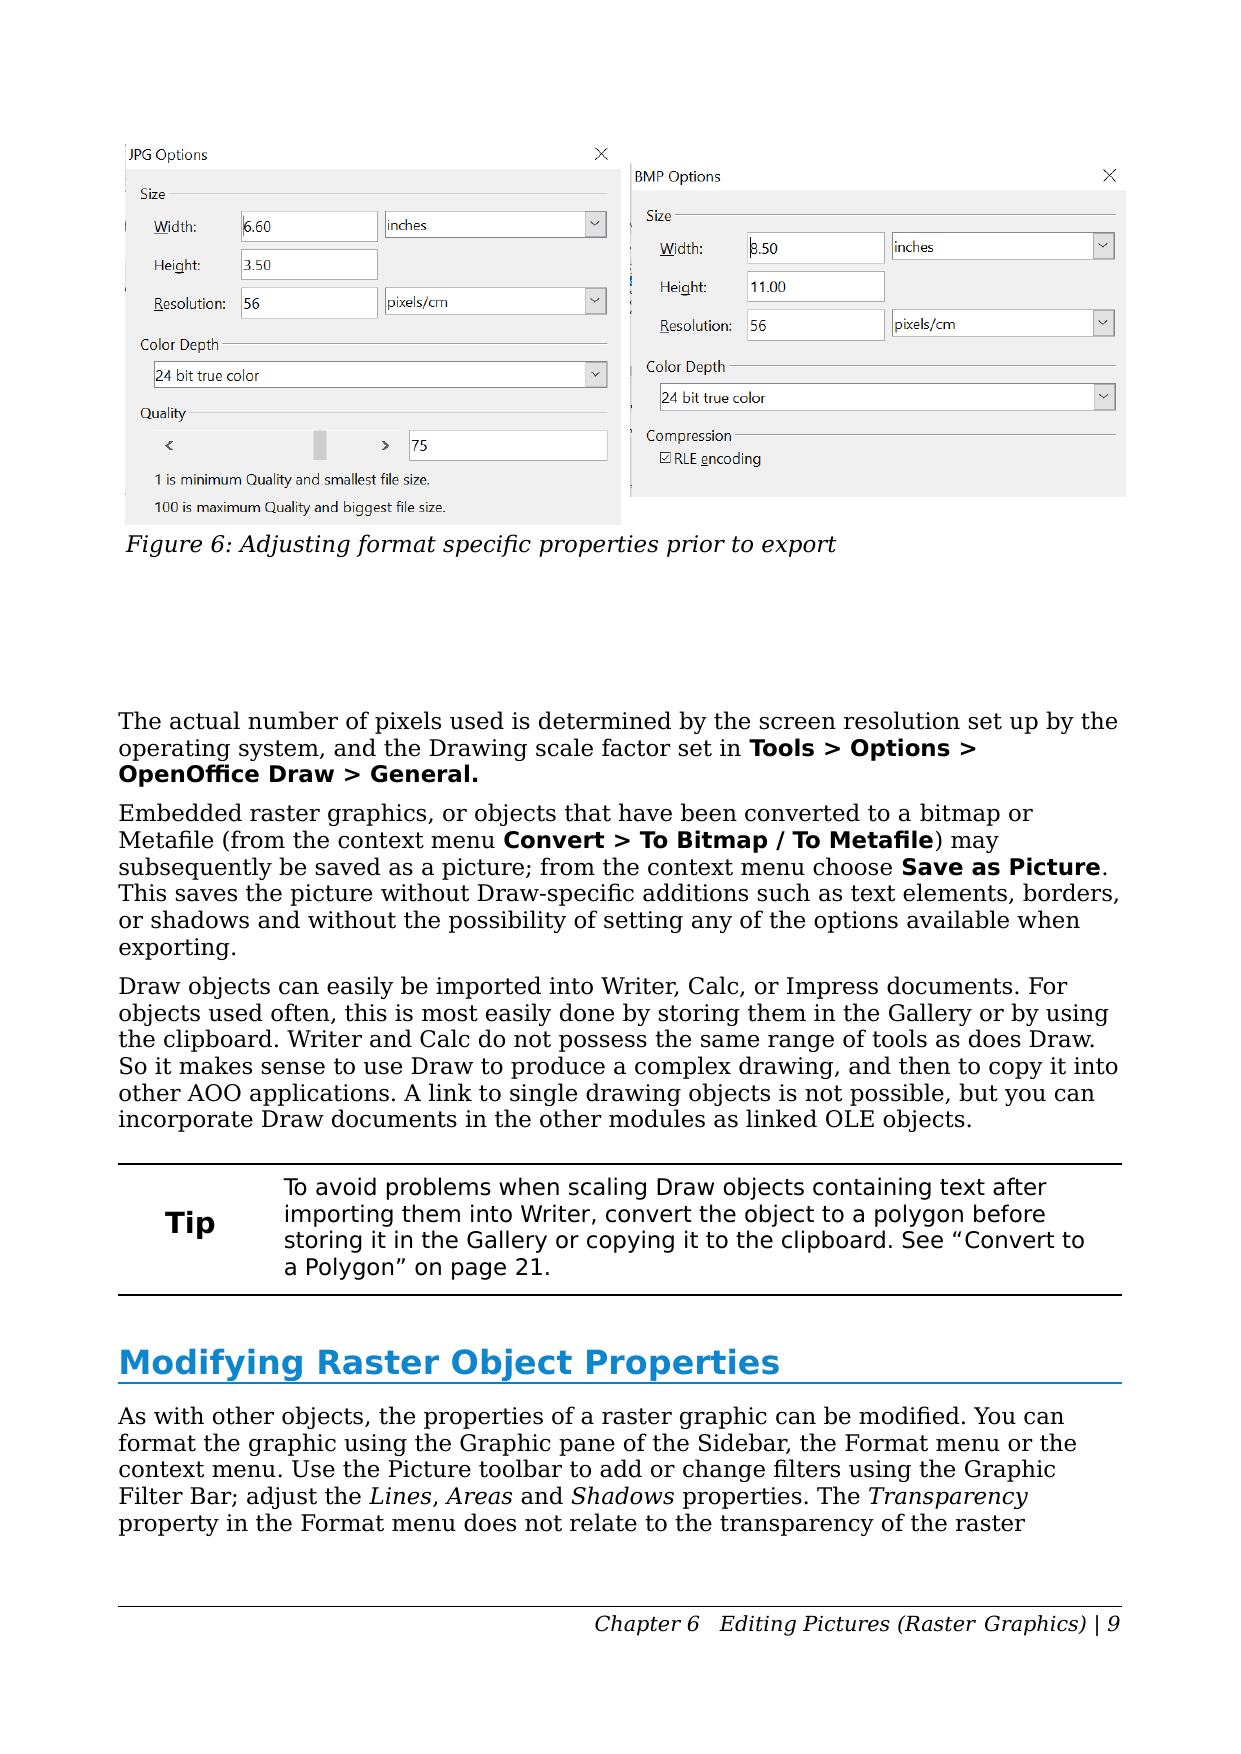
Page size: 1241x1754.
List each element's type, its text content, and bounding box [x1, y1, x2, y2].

table_header To avoid problems when scaling Draw objects containing text after importing them into Writer, convert the object to a polygon before storing it in the Gallery or copying it to the clipboard. See “Convert to a Polygon” on page 21. [262, 1165, 1122, 1294]
table_header Tip [118, 1165, 262, 1294]
picture [630, 163, 1126, 497]
text Figure 6: Adjusting format specific properties prior to export [126, 531, 1114, 557]
list Draw objects can easily be imported into Writer, Calc, or Impress documents. For objects used often, this is most easily done by storing them in the Gallery or by using the clipboard. Writer and Calc do not possess the same range of tools as does Draw. So it makes sense to use Draw to produce a complex drawing, and then to copy it into other AOO applications. A link to single drawing objects is not possible, but you can incorporate Draw documents in the other modules as linked OLE objects. [118, 973, 1122, 1133]
picture [125, 144, 621, 525]
subtitle Modifying Raster Object Properties [118, 1343, 1122, 1382]
text The actual number of pixels used is determined by the screen resolution set up by the operating system, and the Drawing scale factor set in Tools > Options > OpenOffice Draw > General. [118, 708, 1122, 788]
text Embedded raster graphics, or objects that have been converted to a bitmap or Metafile (from the context menu Convert > To Bitmap / To Metafile) may subsequently be saved as a picture; from the context menu choose Save as Picture. This saves the picture without Draw-specific additions such as text elements, borders, or shadows and without the possibility of setting any of the options available when exporting. [118, 801, 1122, 961]
text As with other objects, the properties of a raster graphic can be modified. You can format the graphic using the Graphic pane of the Sidebar, the Format menu or the context menu. Use the Picture toolbar to add or change filters using the Graphic Filter Bar; adjust the Lines, Areas and Shadows properties. The Transparency property in the Format menu does not relate to the transparency of the raster [118, 1403, 1122, 1536]
